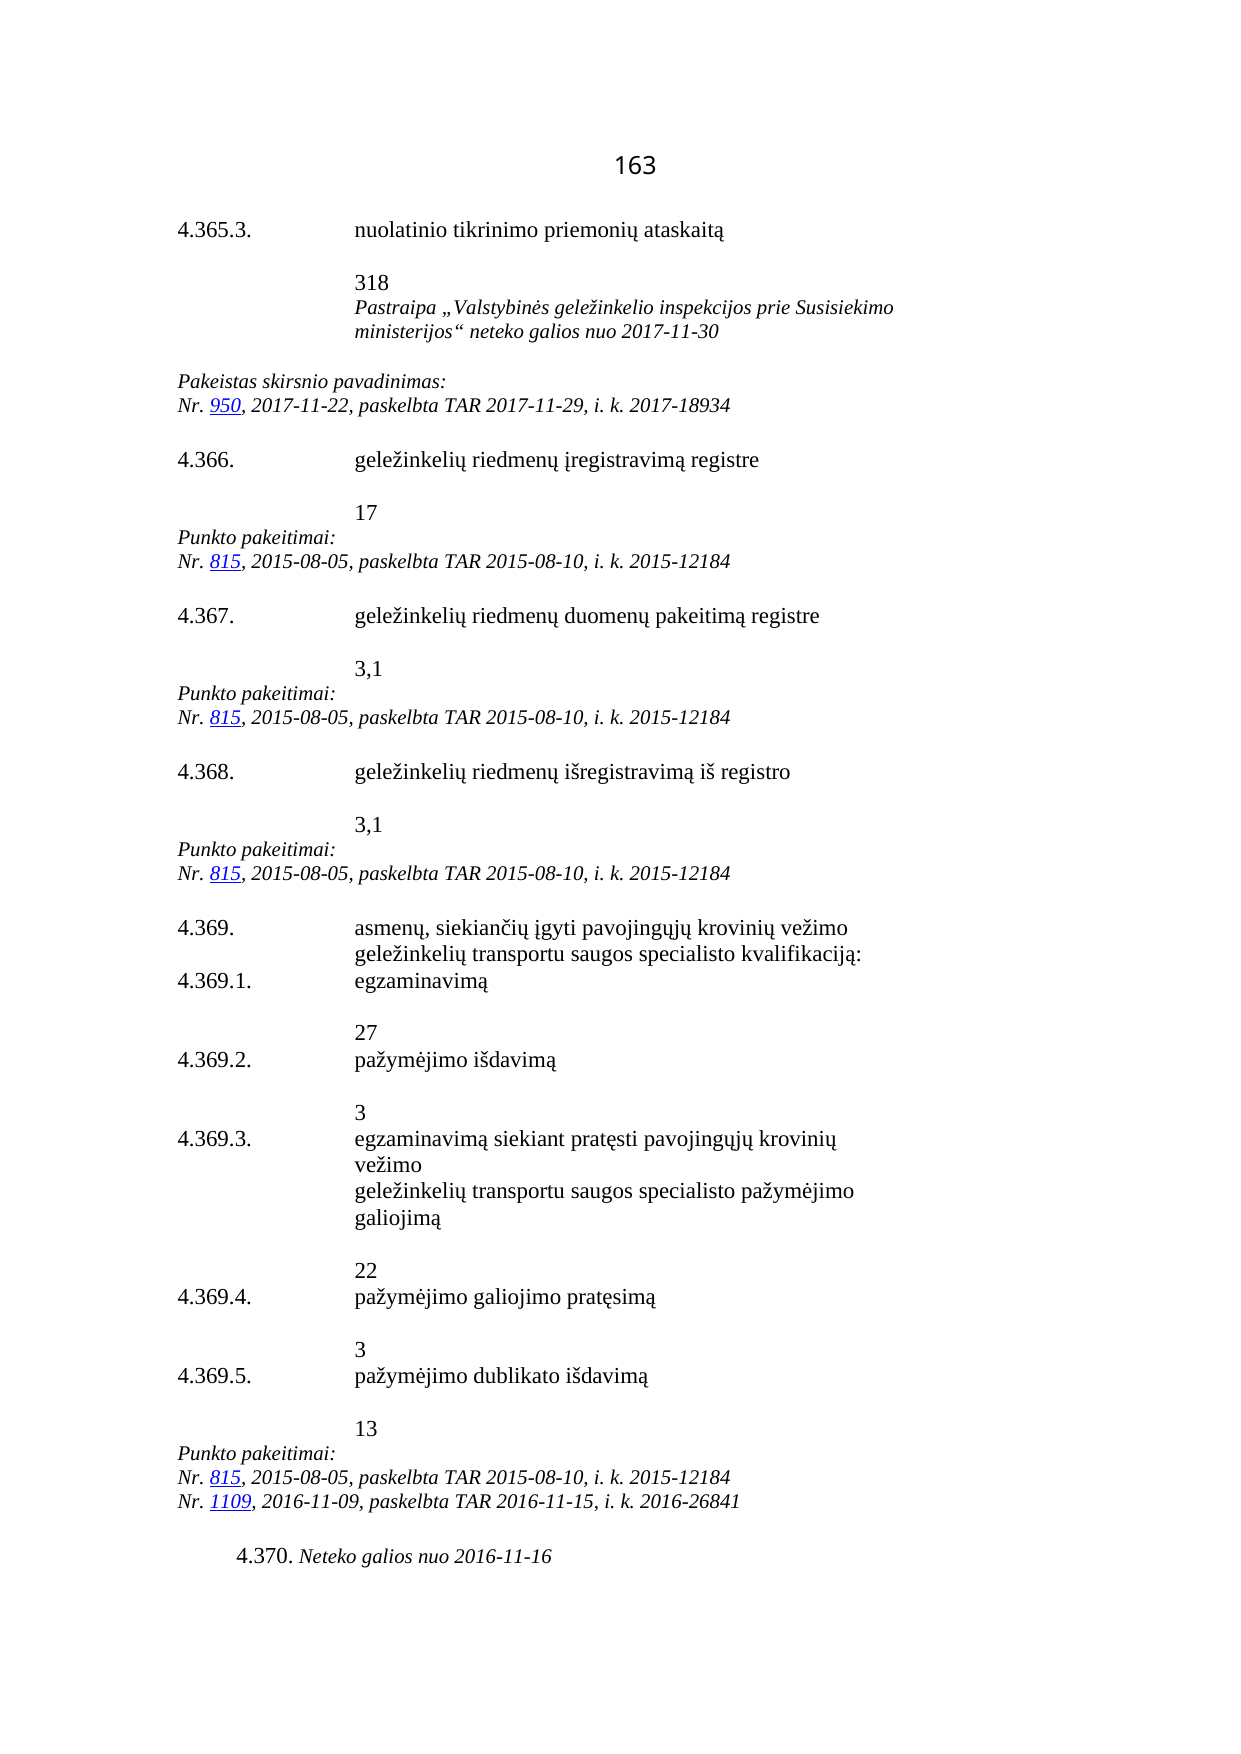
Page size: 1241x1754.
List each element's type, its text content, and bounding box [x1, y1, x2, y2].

text geležinkelių transportu saugos specialisto kvalifikaciją: [354, 940, 892, 967]
text Pastraipa „Valstybinės geležinkelio inspekcijos prie Susisiekimo ministerijos“ neteko galios nuo 2017-11-30 [354, 295, 945, 369]
text 4.368. geležinkelių riedmenų išregistravimą iš registro 3,1 [177, 758, 945, 837]
text Nr. 815, 2015-08-05, paskelbta TAR 2015-08-10, i. k. 2015-12184 [177, 705, 1093, 729]
text 4.365.3. nuolatinio tikrinimo priemonių ataskaitą 318 [177, 216, 945, 295]
text Punkto pakeitimai: [177, 525, 1093, 549]
text geležinkelių transportu saugos specialisto pažymėjimo [354, 1178, 892, 1204]
text Pakeistas skirsnio pavadinimas: [177, 369, 1093, 393]
text Nr. 815, 2015-08-05, paskelbta TAR 2015-08-10, i. k. 2015-12184 [177, 1465, 1093, 1489]
text 4.369.2. pažymėjimo išdavimą 3 [177, 1046, 892, 1125]
text 4.367. geležinkelių riedmenų duomenų pakeitimą registre 3,1 [177, 602, 945, 681]
text 4.366. geležinkelių riedmenų įregistravimą registre 17 [177, 446, 945, 525]
text Nr. 815, 2015-08-05, paskelbta TAR 2015-08-10, i. k. 2015-12184 [177, 549, 1093, 573]
text Nr. 950, 2017-11-22, paskelbta TAR 2017-11-29, i. k. 2017-18934 [177, 393, 1093, 417]
text Punkto pakeitimai: [177, 681, 1093, 705]
text Nr. 1109, 2016-11-09, paskelbta TAR 2016-11-15, i. k. 2016-26841 [177, 1489, 1093, 1513]
text Punkto pakeitimai: [177, 1441, 1093, 1465]
text Punkto pakeitimai: [177, 837, 1093, 861]
text Nr. 815, 2015-08-05, paskelbta TAR 2015-08-10, i. k. 2015-12184 [177, 861, 1093, 885]
text 4.369. asmenų, siekiančių įgyti pavojingųjų krovinių vežimo [177, 914, 892, 940]
text 4.369.1. egzaminavimą 27 [177, 967, 892, 1046]
text 4.369.5. pažymėjimo dublikato išdavimą 13 [177, 1362, 892, 1441]
text 4.370. Neteko galios nuo 2016-11-16 [177, 1542, 1093, 1568]
text galiojimą 22 [354, 1204, 892, 1283]
text 4.369.3. egzaminavimą siekiant pratęsti pavojingųjų krovinių vežimo [177, 1125, 892, 1178]
text 4.369.4. pažymėjimo galiojimo pratęsimą 3 [177, 1283, 892, 1362]
